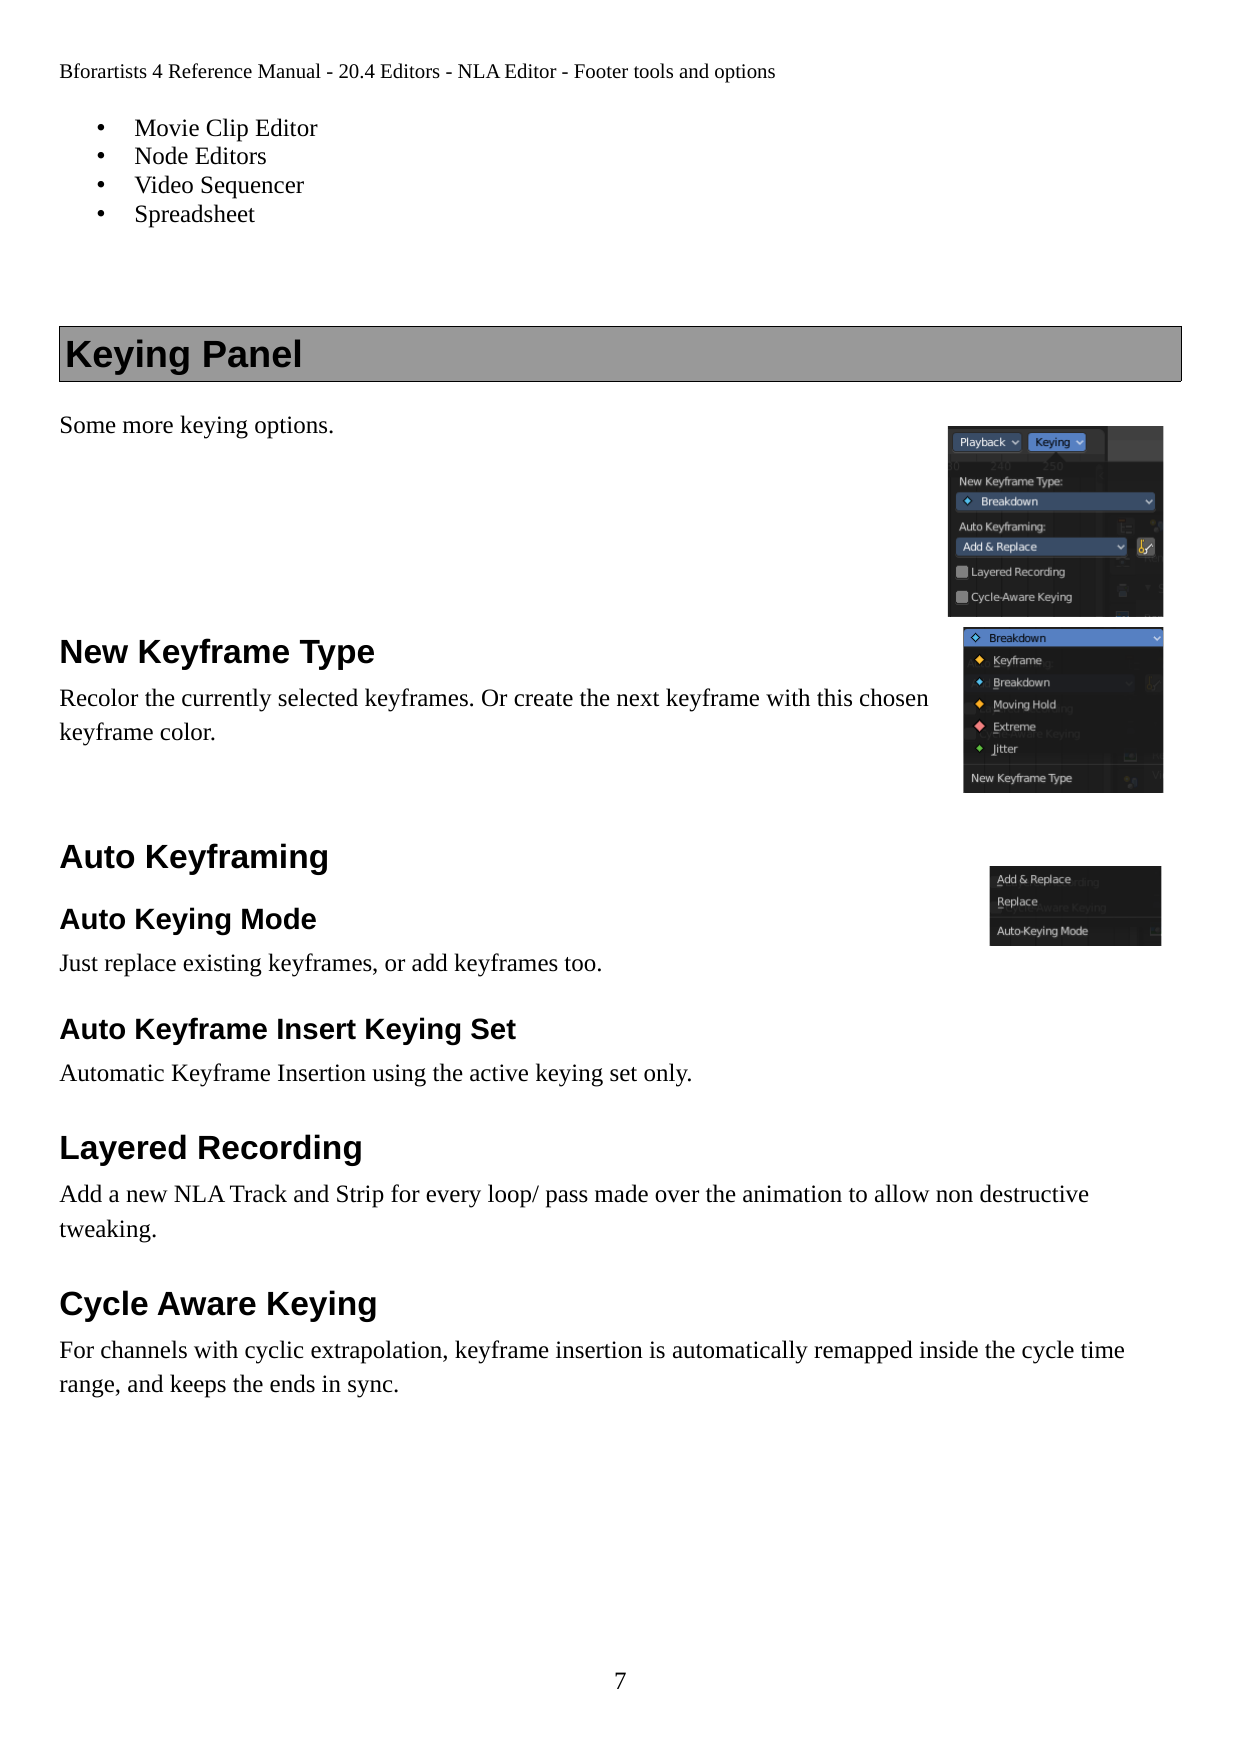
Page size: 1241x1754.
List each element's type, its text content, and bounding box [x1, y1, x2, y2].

text Some more keying options. [59, 410, 1181, 438]
list Node Editors [97, 141, 1181, 170]
subtitle Layered Recording [59, 1128, 1181, 1167]
subtitle Auto Keyframing [59, 836, 1181, 875]
subtitle New Keyframe Type [59, 632, 963, 671]
subtitle Auto Keyframe Insert Keying Set [59, 1012, 1181, 1046]
picture [989, 866, 1162, 946]
list Movie Clip Editor [97, 113, 1181, 141]
subtitle [1162, 902, 1181, 936]
text Just replace existing keyframes, or add keyframes too. [59, 948, 1181, 977]
text Add a new NLA Track and Strip for every loop/ pass made over the animation to allow non destructive tweaking. [59, 1179, 1181, 1243]
picture [947, 426, 1164, 617]
text For channels with cyclic extrapolation, keyframe insertion is automatically remapped inside the cycle time range, and keeps the ends in sync. [59, 1335, 1181, 1398]
text Automatic Keyframe Insertion using the active keying set only. [59, 1058, 1181, 1087]
subtitle Cycle Aware Keying [59, 1284, 1181, 1322]
list Video Sequencer [97, 170, 1181, 199]
subtitle [1164, 632, 1181, 671]
text Recolor the currently selected keyframes. Or create the next keyframe with this chosen keyframe color. [59, 683, 963, 746]
list Spreadsheet [97, 199, 1181, 228]
subtitle Auto Keying Mode [59, 902, 989, 936]
table_header Keying Panel [60, 327, 1181, 381]
picture [963, 627, 1164, 793]
